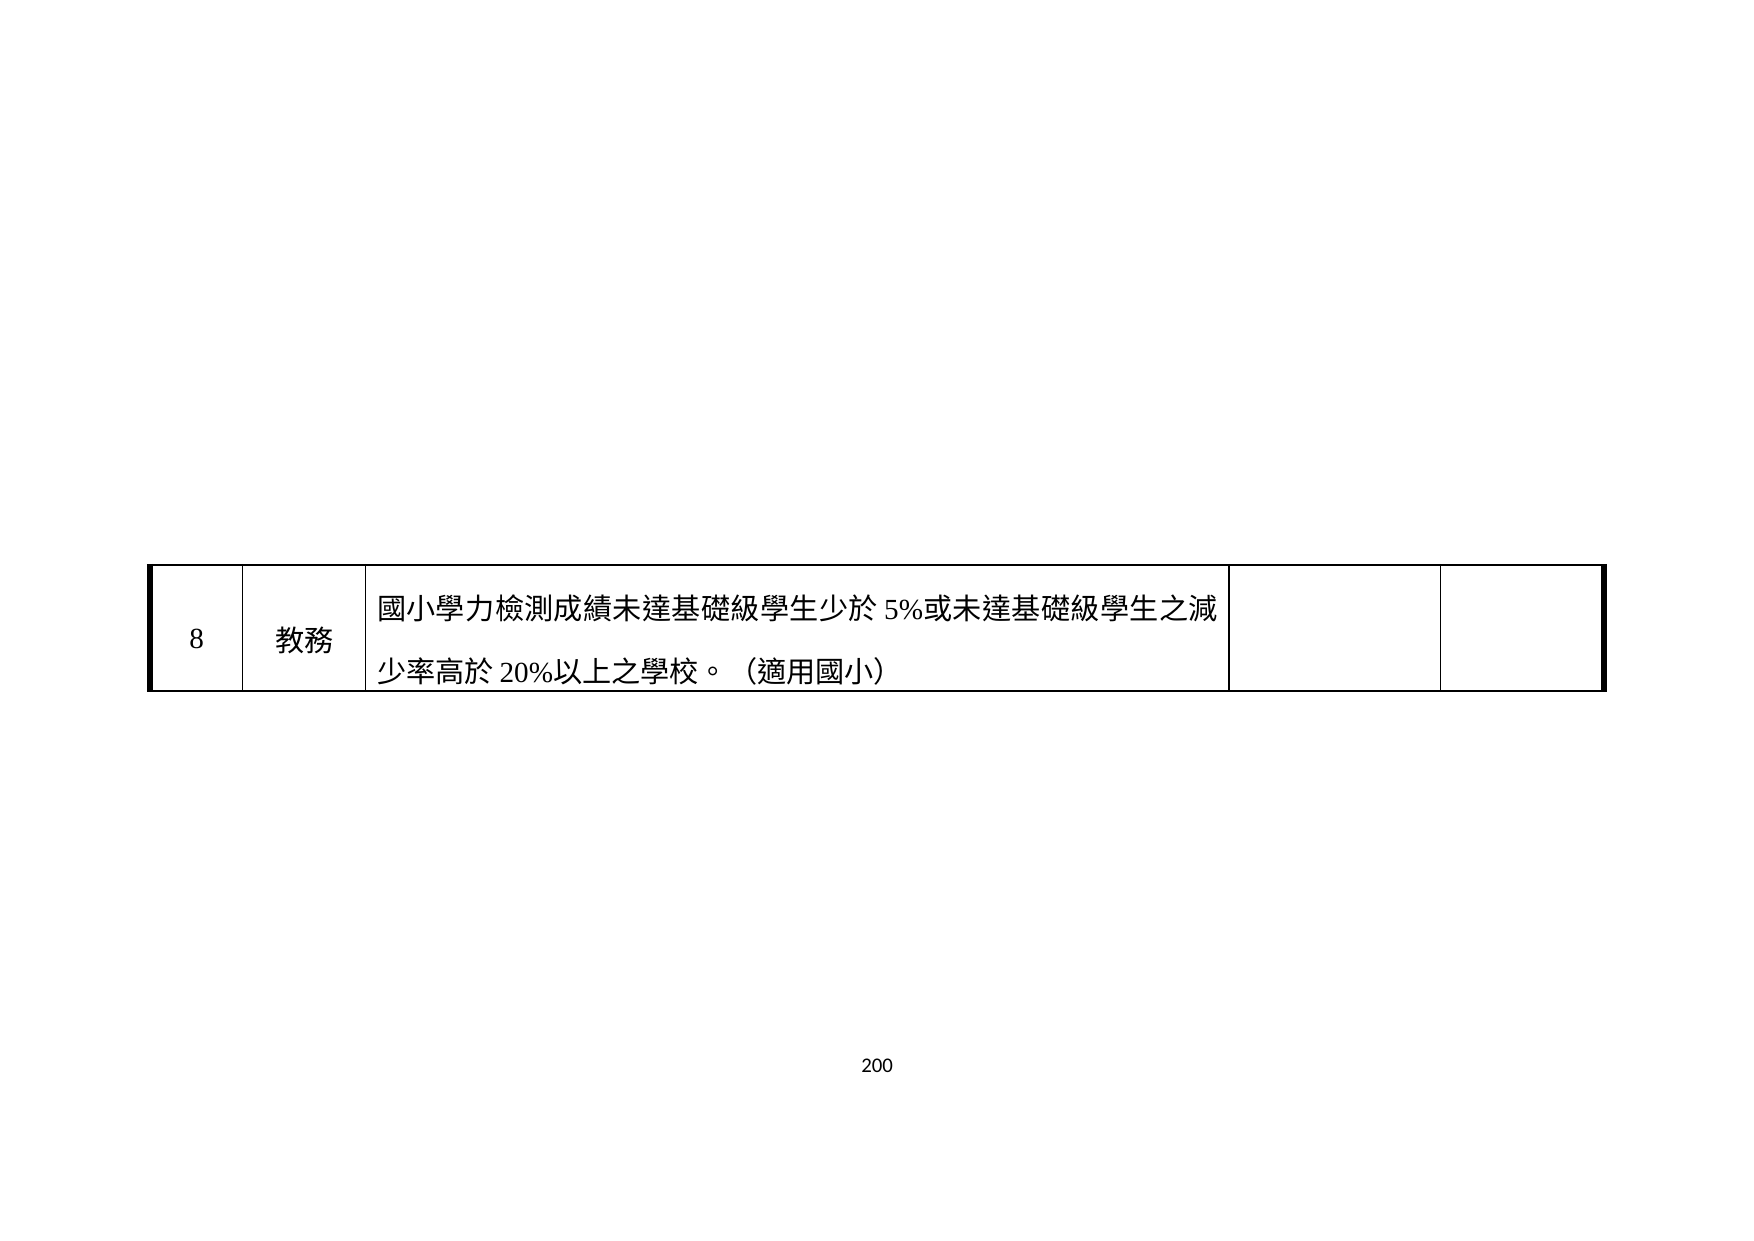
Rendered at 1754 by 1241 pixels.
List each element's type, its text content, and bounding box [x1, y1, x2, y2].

table_cell 8 [153, 566, 242, 690]
table_cell [1230, 566, 1440, 690]
table_cell 國小學力檢測成績未達基礎級學生少於5%或未達基礎級學生之減少率高於20%以上之學校。（適用國小） [366, 566, 1228, 690]
table_cell [1441, 566, 1601, 690]
table_cell 教務 [243, 566, 365, 690]
